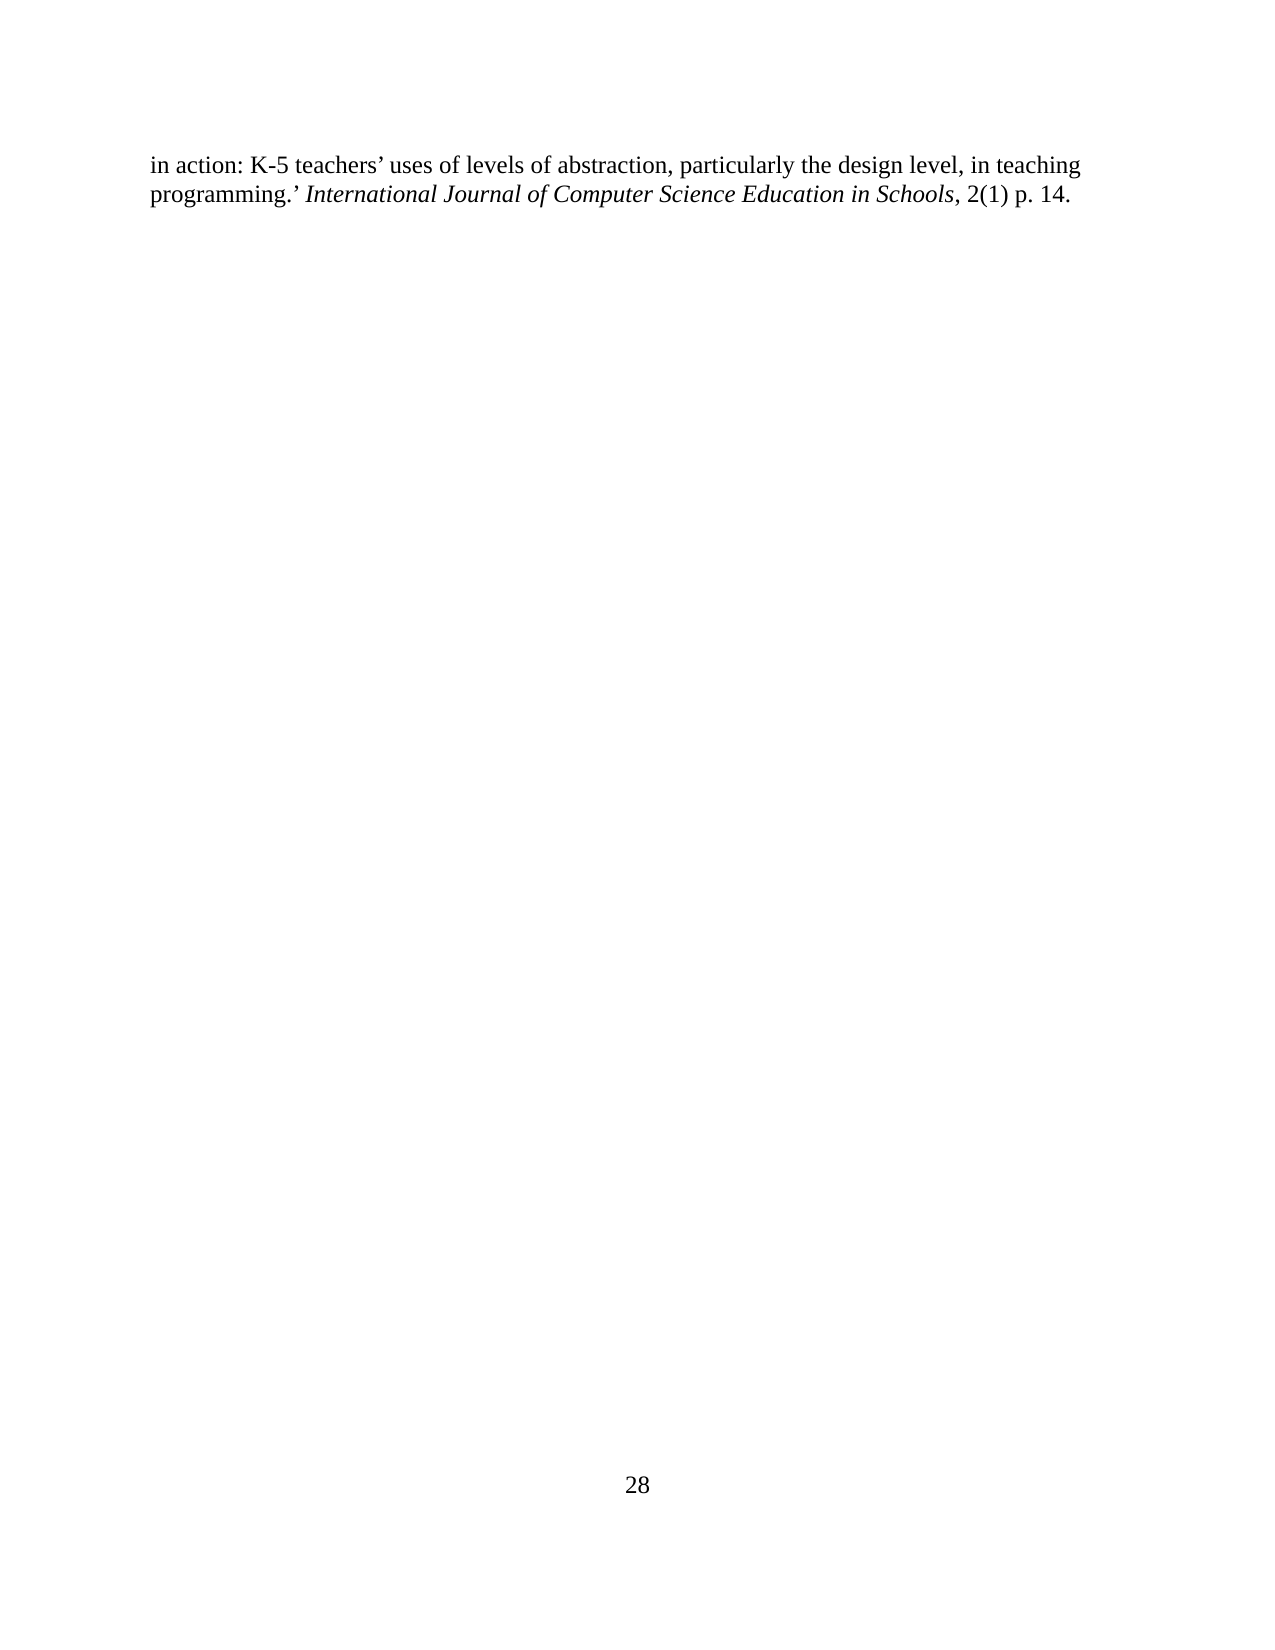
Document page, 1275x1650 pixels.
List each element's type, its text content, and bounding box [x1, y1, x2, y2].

text in action: K-5 teachers’ uses of levels of abstraction, particularly the design level, in teaching programming.’ International Journal of Computer Science Education in Schools, 2(1) p. 14. [150, 150, 1125, 207]
